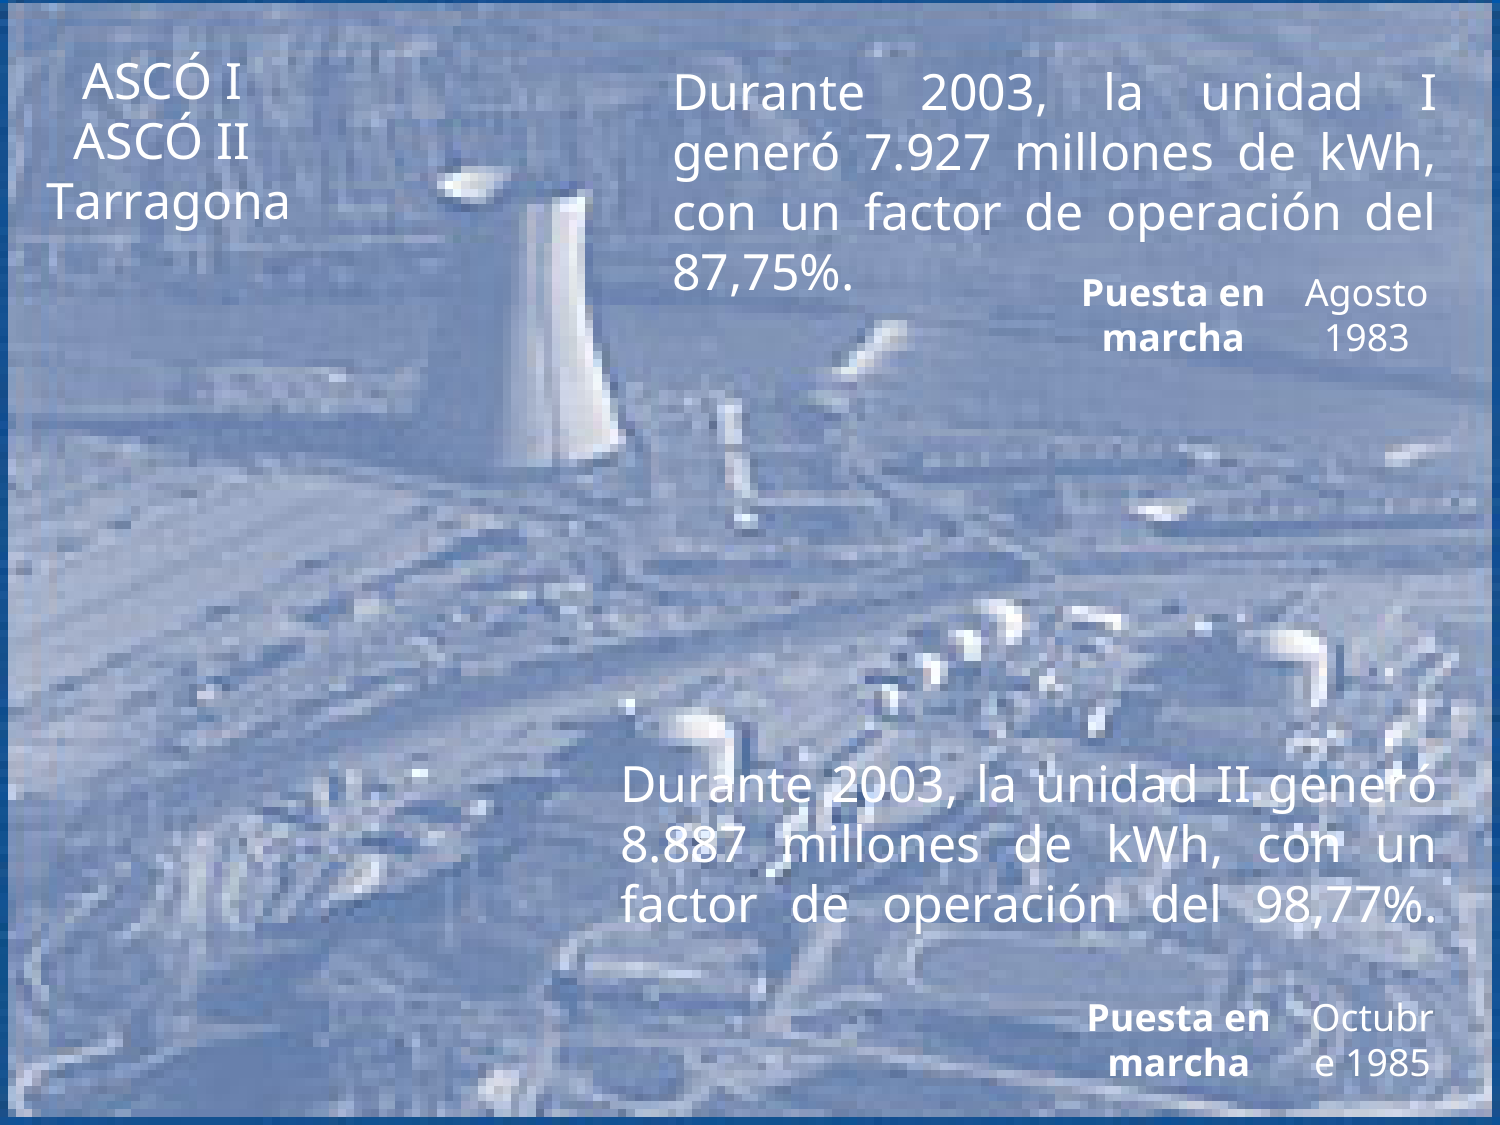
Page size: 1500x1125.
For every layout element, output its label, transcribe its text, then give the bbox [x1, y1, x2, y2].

table_header Octubre 1985 [1290, 986, 1455, 1092]
table_header Puesta en marcha [1059, 261, 1287, 367]
table_header Agosto 1983 [1287, 261, 1446, 367]
picture [0, 0, 1500, 1125]
text_box ASCÓ I ASCÓ II Tarragona [31, 42, 307, 238]
text_box Durante 2003, la unidad I generó 7.927 millones de kWh, con un factor de operación del 87,75%. [657, 52, 1453, 309]
text_box Durante 2003, la unidad II generó 8.887 millones de kWh, con un factor de operación del 98,77%. [605, 744, 1454, 1001]
table_header Puesta en marcha [1067, 986, 1290, 1092]
